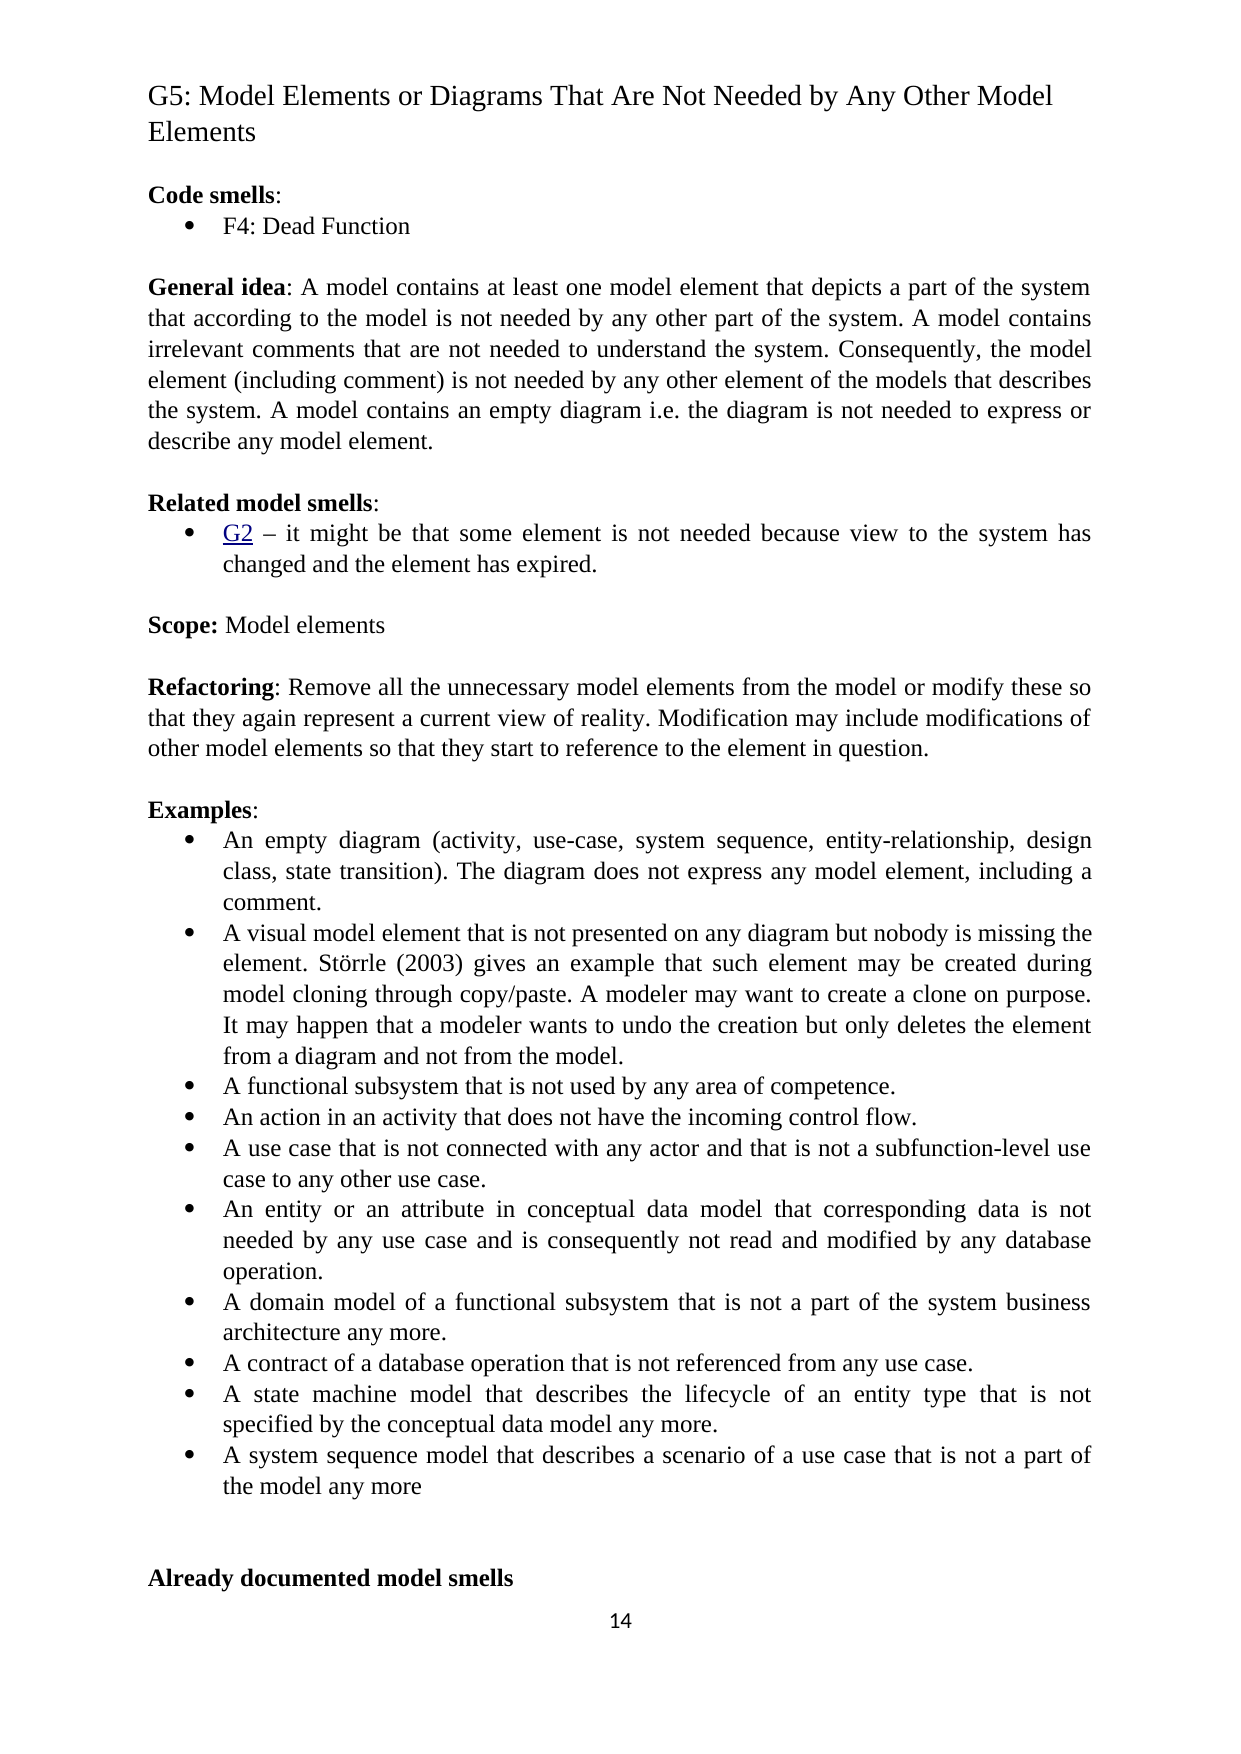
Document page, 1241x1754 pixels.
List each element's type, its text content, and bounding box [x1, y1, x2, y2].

text Already documented model smells [148, 1563, 1093, 1592]
list G2 – it might be that some element is not needed because view to the system has changed and the element has expired. [185, 518, 1093, 578]
text Code smells: [148, 180, 1093, 209]
list An empty diagram (activity, use-case, system sequence, entity-relationship, design class, state transition). The diagram does not express any model element, including a comment. [185, 826, 1093, 916]
list A use case that is not connected with any actor and that is not a subfunction-level use case to any other use case. [185, 1133, 1093, 1192]
text Related model smells: [148, 488, 1093, 516]
text Refactoring: Remove all the unnecessary model elements from the model or modify these so that they again represent a current view of reality. Modification may include modifications of other model elements so that they start to reference to the element in question. [148, 672, 1093, 762]
text Examples: [148, 795, 1093, 824]
list An entity or an attribute in conceptual data model that corresponding data is not needed by any use case and is consequently not read and modified by any database operation. [185, 1194, 1093, 1284]
text General idea: A model contains at least one model element that depicts a part of the system that according to the model is not needed by any other part of the system. A model contains irrelevant comments that are not needed to understand the system. Consequently, the model element (including comment) is not needed by any other element of the models that describes the system. A model contains an empty diagram i.e. the diagram is not needed to express or describe any model element. [148, 272, 1093, 455]
text Scope: Model elements [148, 611, 1093, 639]
list A domain model of a functional subsystem that is not a part of the system business architecture any more. [185, 1287, 1093, 1346]
list F4: Dead Function [185, 211, 1093, 240]
list A state machine model that describes the lifecycle of an entity type that is not specified by the conceptual data model any more. [185, 1379, 1093, 1438]
subtitle G5: Model Elements or Diagrams That Are Not Needed by Any Other Model Elements [148, 78, 1093, 147]
list A system sequence model that describes a scenario of a use case that is not a part of the model any more [185, 1440, 1093, 1500]
list A functional subsystem that is not used by any area of competence. [185, 1071, 1093, 1100]
list A visual model element that is not presented on any diagram but nobody is missing the element. Störrle (2003) gives an example that such element may be created during model cloning through copy/paste. A modeler may want to create a clone on purpose. It may happen that a modeler wants to undo the creation but only deletes the element from a diagram and not from the model. [185, 918, 1093, 1069]
list An action in an activity that does not have the incoming control flow. [185, 1102, 1093, 1131]
list A contract of a database operation that is not referenced from any use case. [185, 1348, 1093, 1377]
